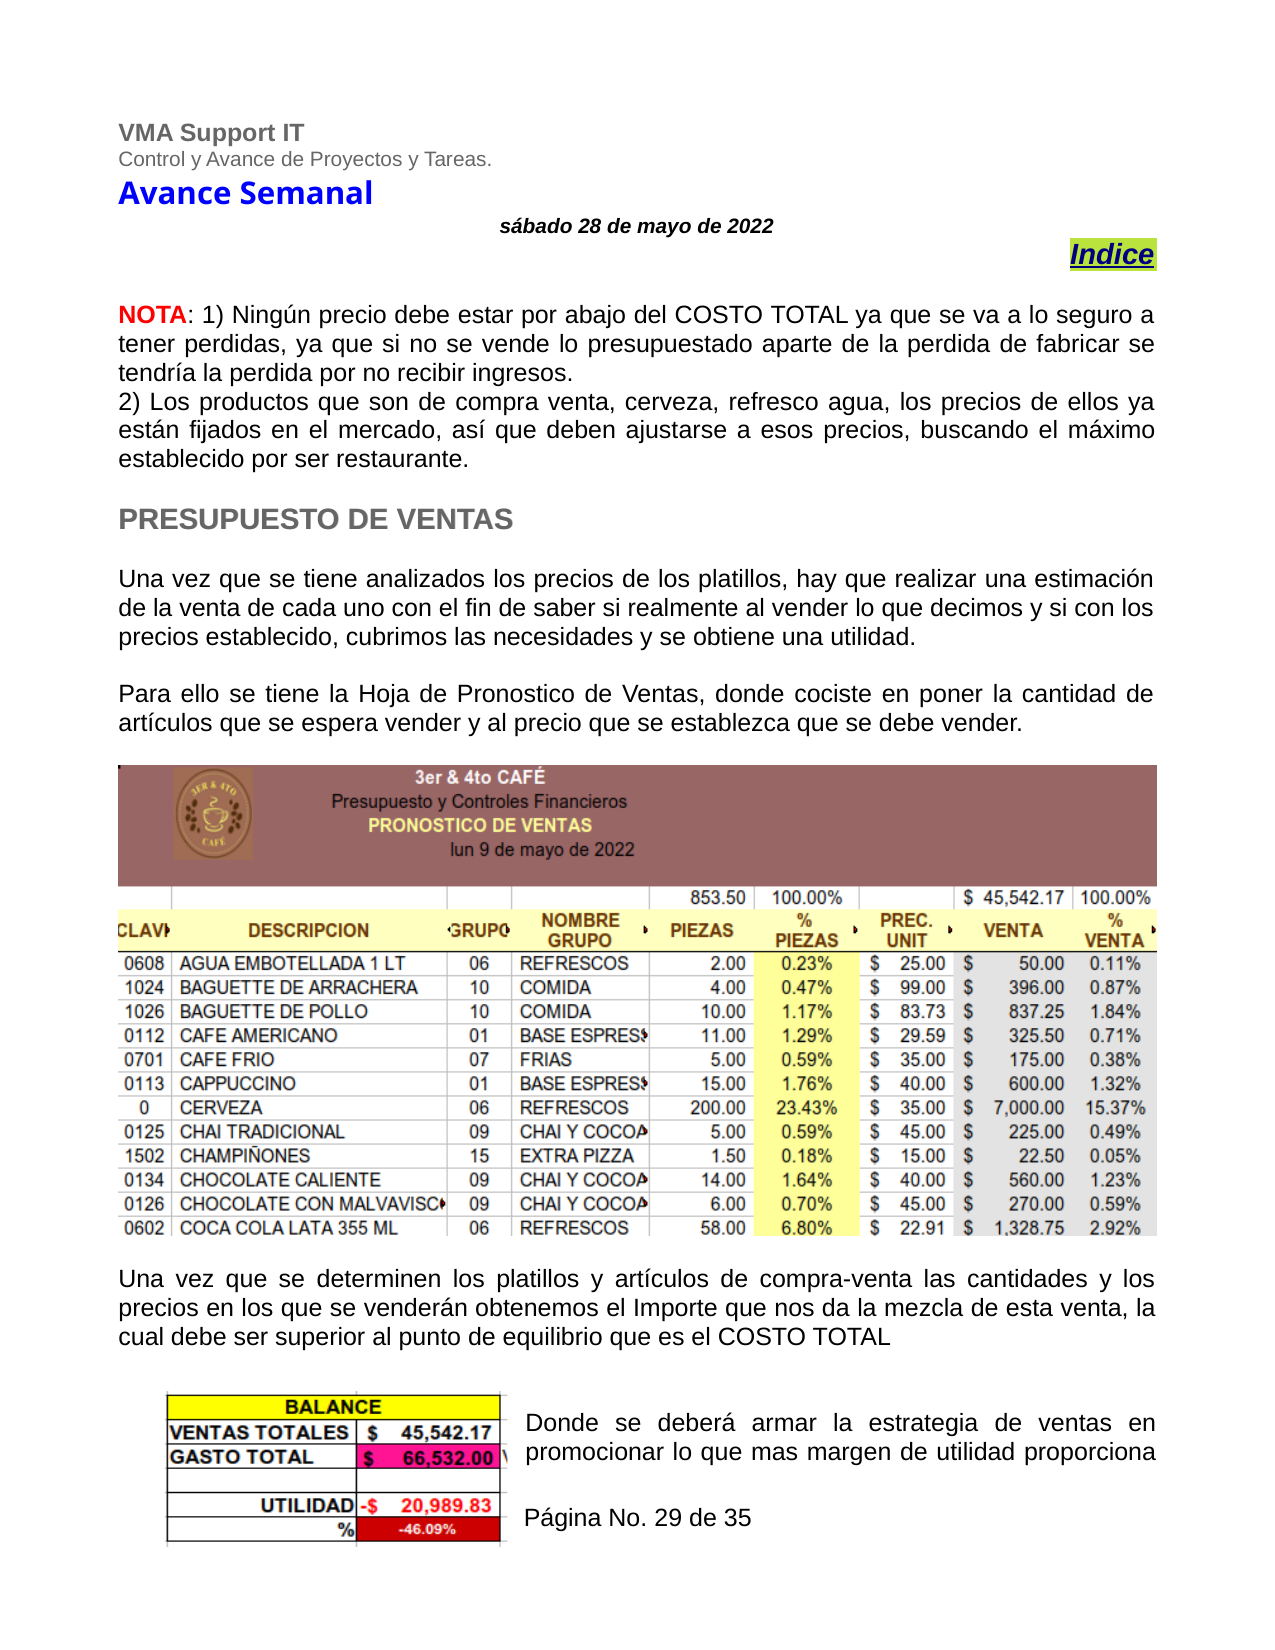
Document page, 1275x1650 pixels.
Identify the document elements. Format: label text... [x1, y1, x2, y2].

picture [164, 1391, 508, 1547]
subtitle PRESUPUESTO DE VENTAS [118, 502, 1157, 535]
picture [118, 765, 1157, 1236]
text 2) Los productos que son de compra venta, cerveza, refresco agua, los precios de ellos ya están fijados en el mercado, así que deben ajustarse a esos precios, buscando el máximo establecido por ser restaurante. [118, 387, 1157, 473]
text Una vez que se determinen los platillos y artículos de compra-venta las cantidades y los precios en los que se venderán obtenemos el Importe que nos da la mezcla de esta venta, la cual debe ser superior al punto de equilibrio que es el COSTO TOTAL [118, 1264, 1157, 1350]
text Donde se deberá armar la estrategia de ventas en promocionar lo que mas margen de utilidad proporciona [525, 1408, 1157, 1465]
text NOTA: 1) Ningún precio debe estar por abajo del COSTO TOTAL ya que se va a lo seguro a tener perdidas, ya que si no se vende lo presupuestado aparte de la perdida de fabricar se tendría la perdida por no recibir ingresos. [118, 300, 1157, 387]
text Para ello se tiene la Hoja de Pronostico de Ventas, donde cociste en poner la cantidad de artículos que se espera vender y al precio que se establezca que se debe vender. [118, 679, 1157, 737]
text Una vez que se tiene analizados los precios de los platillos, hay que realizar una estimación de la venta de cada uno con el fin de saber si realmente al vender lo que decimos y si con los precios establecido, cubrimos las necesidades y se obtiene una utilidad. [118, 564, 1157, 650]
